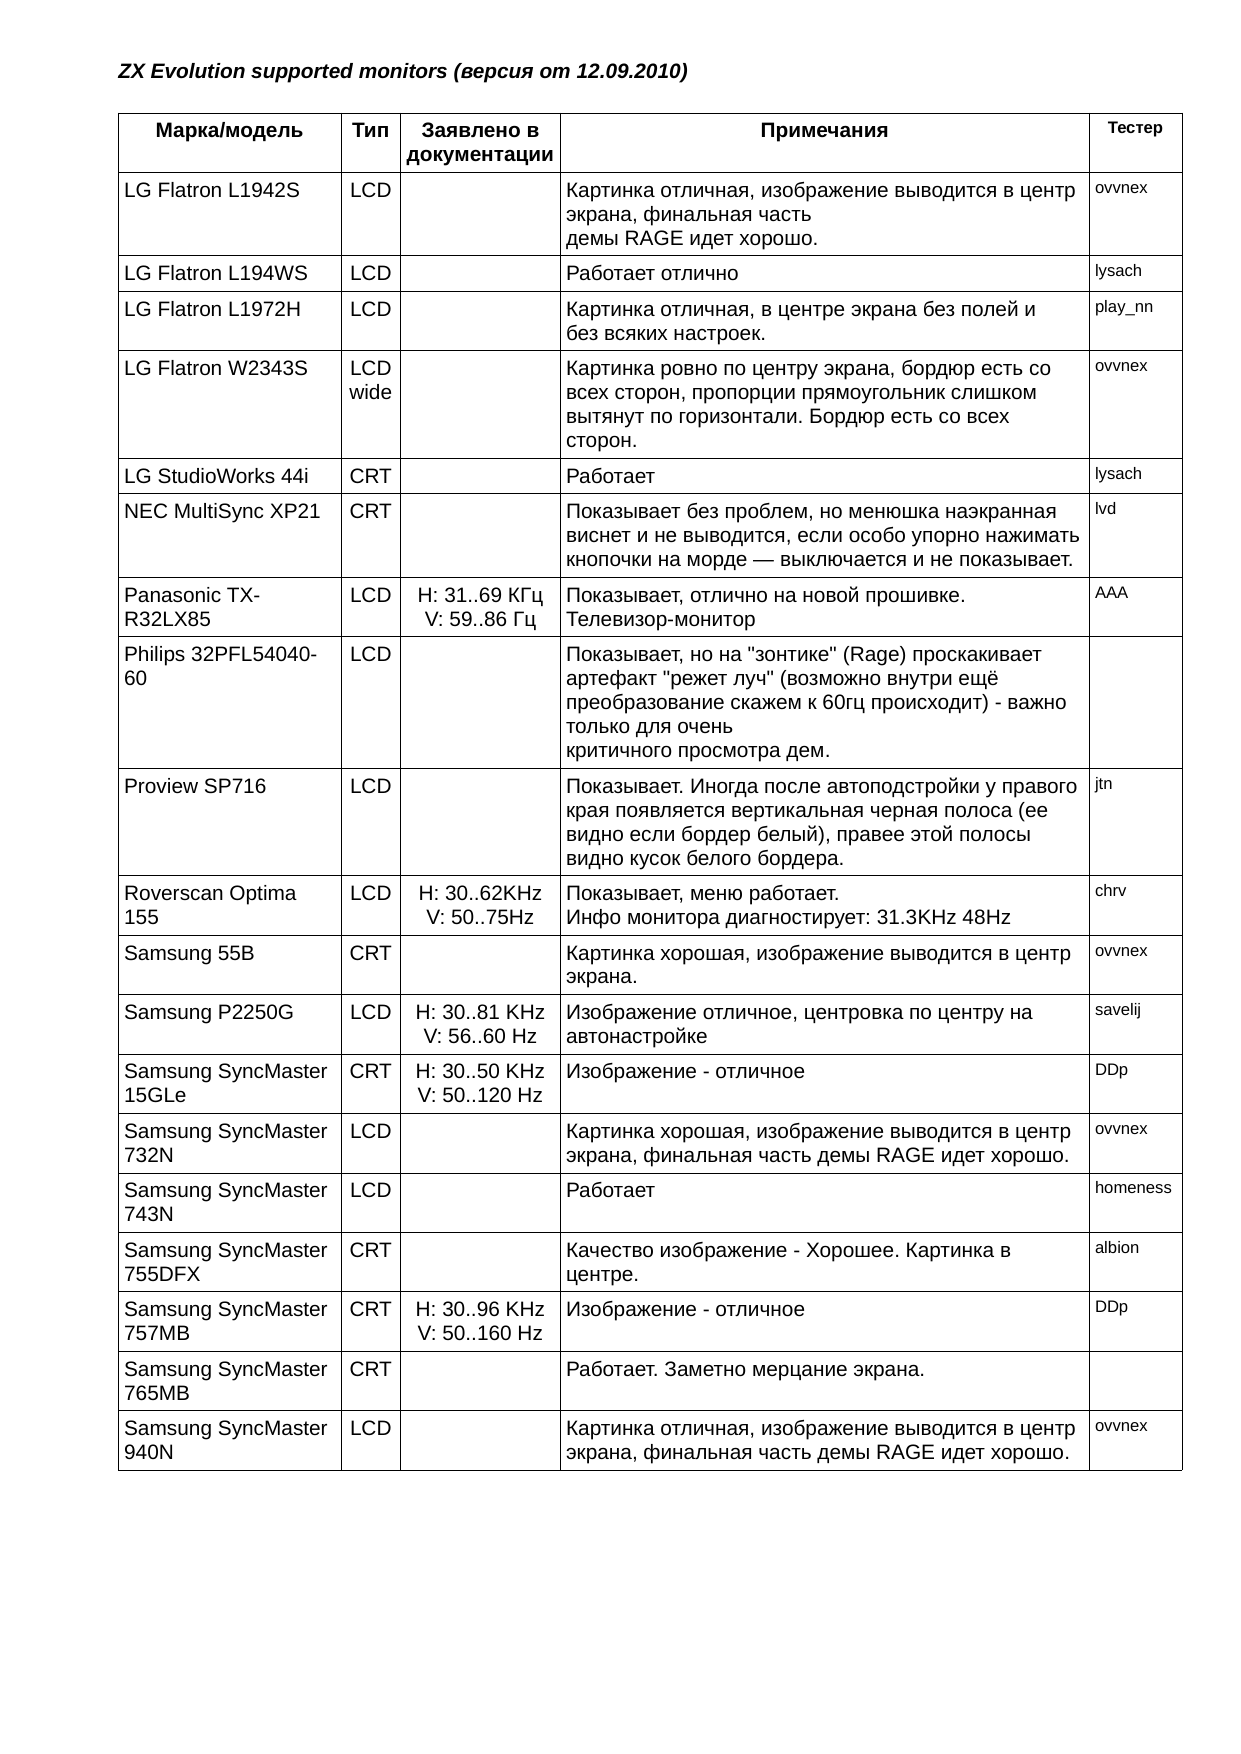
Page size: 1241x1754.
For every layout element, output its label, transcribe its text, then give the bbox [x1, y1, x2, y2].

table_cell Картинка ровно по центру экрана, бордюр есть со всех сторон, пропорции прямоугольник слишком вытянут по горизонтали. Бордюр есть со всех сторон. [561, 351, 1089, 458]
table_cell CRT [342, 494, 400, 577]
table_cell Картинка хорошая, изображение выводится в центр экрана. [561, 936, 1089, 994]
table_cell lvd [1090, 494, 1182, 577]
table_cell LCD [342, 1174, 400, 1232]
table_cell DDp [1090, 1292, 1182, 1351]
table_cell Картинка отличная, изображение выводится в центр экрана, финальная часть демы RAGE идет хорошо. [561, 173, 1089, 255]
table_cell ovvnex [1090, 1114, 1182, 1172]
table_cell [1090, 1352, 1182, 1410]
table_cell CRT [342, 459, 400, 493]
table_header Тип [342, 114, 400, 172]
table_cell Работает отлично [561, 256, 1089, 291]
table_cell play_nn [1090, 292, 1182, 350]
table_cell LG Flatron L1972H [119, 292, 341, 350]
table_cell LCD [342, 876, 400, 934]
table_cell LG StudioWorks 44i [119, 459, 341, 493]
table_cell Изображение отличное, центровка по центру на автонастройке [561, 995, 1089, 1053]
table_cell Показывает, отлично на новой прошивке. Телевизор-монитор [561, 578, 1089, 636]
table_cell [401, 459, 560, 493]
table_header Тестер [1090, 114, 1182, 172]
table_cell [401, 1233, 560, 1291]
table_cell H: 31..69 КГц V: 59..86 Гц [401, 578, 560, 636]
table_cell Изображение - отличное [561, 1292, 1089, 1351]
table_cell LCD [342, 1411, 400, 1470]
table_cell [401, 173, 560, 255]
table_cell Panasonic TX-R32LX85 [119, 578, 341, 636]
table_cell Samsung P2250G [119, 995, 341, 1053]
table_cell LCD [342, 1114, 400, 1172]
table_cell Samsung SyncMaster 15GLe [119, 1055, 341, 1113]
table_cell Работает. Заметно мерцание экрана. [561, 1352, 1089, 1410]
table_header Марка/модель [119, 114, 341, 172]
table_cell ovvnex [1090, 351, 1182, 458]
table_cell LCD [342, 637, 400, 768]
table_cell lysach [1090, 459, 1182, 493]
table_cell LG Flatron L1942S [119, 173, 341, 255]
table_cell CRT [342, 1233, 400, 1291]
table_cell Показывает, меню работает. Инфо монитора диагностирует: 31.3KHz 48Hz [561, 876, 1089, 934]
table_cell homeness [1090, 1174, 1182, 1232]
table_cell Proview SP716 [119, 769, 341, 875]
table_cell Philips 32PFL54040-60 [119, 637, 341, 768]
table_cell [401, 1114, 560, 1172]
table_cell LG Flatron L194WS [119, 256, 341, 291]
table_cell Работает [561, 1174, 1089, 1232]
table_cell Samsung SyncMaster 940N [119, 1411, 341, 1470]
table_cell Samsung SyncMaster 765MB [119, 1352, 341, 1410]
table_cell savelij [1090, 995, 1182, 1053]
table_cell H: 30..96 KHz V: 50..160 Hz [401, 1292, 560, 1351]
table_cell Samsung SyncMaster 743N [119, 1174, 341, 1232]
table_cell [401, 637, 560, 768]
table_cell H: 30..50 KHz V: 50..120 Hz [401, 1055, 560, 1113]
table_cell Samsung SyncMaster 732N [119, 1114, 341, 1172]
table_cell [401, 1352, 560, 1410]
table_cell lysach [1090, 256, 1182, 291]
table_cell DDp [1090, 1055, 1182, 1113]
table_cell Изображение - отличное [561, 1055, 1089, 1113]
table_cell LCD wide [342, 351, 400, 458]
table_cell [401, 769, 560, 875]
table_header Заявлено в документации [401, 114, 560, 172]
table_cell chrv [1090, 876, 1182, 934]
table_cell Картинка отличная, в центре экрана без полей и без всяких настроек. [561, 292, 1089, 350]
table_cell H: 30..62KHz V: 50..75Hz [401, 876, 560, 934]
table_cell LCD [342, 292, 400, 350]
table_cell H: 30..81 KHz V: 56..60 Hz [401, 995, 560, 1053]
table_cell Samsung 55B [119, 936, 341, 994]
table_cell [1090, 637, 1182, 768]
table_cell Roverscan Optima 155 [119, 876, 341, 934]
table_cell LCD [342, 256, 400, 291]
table_cell AAA [1090, 578, 1182, 636]
table_cell [401, 1174, 560, 1232]
table_cell [401, 494, 560, 577]
table_cell Работает [561, 459, 1089, 493]
table_cell LCD [342, 995, 400, 1053]
table_cell ovvnex [1090, 936, 1182, 994]
table_cell CRT [342, 1352, 400, 1410]
table_cell LCD [342, 769, 400, 875]
table_cell [401, 351, 560, 458]
table_cell CRT [342, 1292, 400, 1351]
table_cell [401, 936, 560, 994]
table_cell LCD [342, 578, 400, 636]
table_cell albion [1090, 1233, 1182, 1291]
table_cell jtn [1090, 769, 1182, 875]
table_cell [401, 256, 560, 291]
table_header Примечания [561, 114, 1089, 172]
table_cell ovvnex [1090, 173, 1182, 255]
table_cell [401, 292, 560, 350]
table_cell NEC MultiSync XP21 [119, 494, 341, 577]
table_cell Картинка хорошая, изображение выводится в центр экрана, финальная часть демы RAGE идет хорошо. [561, 1114, 1089, 1172]
table_cell Показывает. Иногда после автоподстройки у правого края появляется вертикальная черная полоса (ее видно если бордер белый), правее этой полосы видно кусок белого бордера. [561, 769, 1089, 875]
table_cell Показывает, но на "зонтике" (Rage) проскакивает артефакт "режет луч" (возможно внутри ещё преобразование скажем к 60гц происходит) - важно только для очень критичного просмотра дем. [561, 637, 1089, 768]
table_cell LG Flatron W2343S [119, 351, 341, 458]
table_cell Samsung SyncMaster 755DFX [119, 1233, 341, 1291]
table_cell Samsung SyncMaster 757MB [119, 1292, 341, 1351]
table_cell Качество изображение - Хорошее. Картинка в центре. [561, 1233, 1089, 1291]
table_cell CRT [342, 936, 400, 994]
table_cell ovvnex [1090, 1411, 1182, 1470]
table_cell LCD [342, 173, 400, 255]
table_cell Показывает без проблем, но менюшка наэкранная виснет и не выводится, если особо упорно нажимать кнопочки на морде — выключается и не показывает. [561, 494, 1089, 577]
table_cell CRT [342, 1055, 400, 1113]
table_cell Картинка отличная, изображение выводится в центр экрана, финальная часть демы RAGE идет хорошо. [561, 1411, 1089, 1470]
table_cell [401, 1411, 560, 1470]
